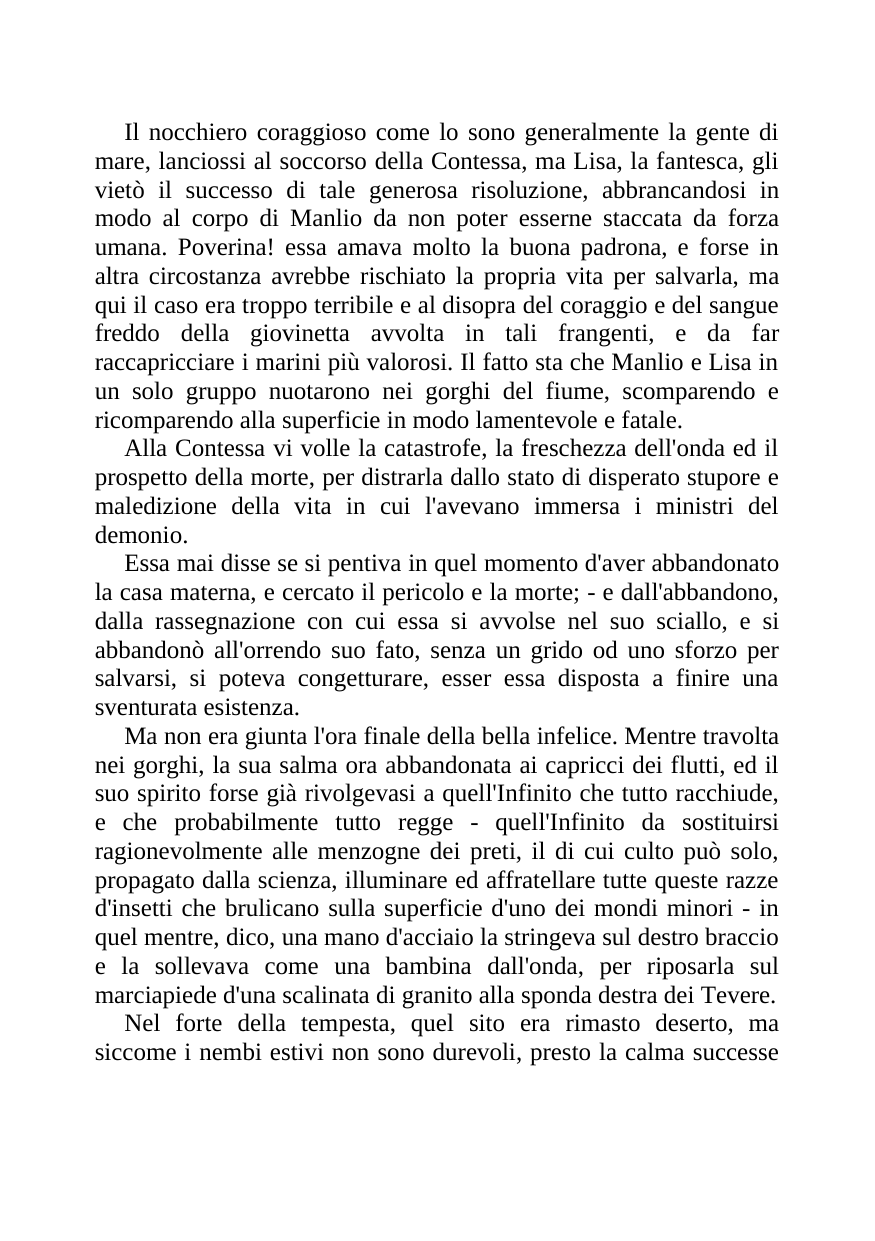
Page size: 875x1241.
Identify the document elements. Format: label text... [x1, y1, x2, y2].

text Il nocchiero coraggioso come lo sono generalmente la gente di mare, lanciossi al soccorso della Contessa, ma Lisa, la fantesca, gli vietò il successo di tale generosa risoluzione, abbrancandosi in modo al corpo di Manlio da non poter esserne staccata da forza umana. Poverina! essa amava molto la buona padrona, e forse in altra circostanza avrebbe rischiato la propria vita per salvarla, ma qui il caso era troppo terribile e al disopra del coraggio e del sangue freddo della giovinetta avvolta in tali frangenti, e da far raccapricciare i marini più valorosi. Il fatto sta che Manlio e Lisa in un solo gruppo nuotarono nei gorghi del fiume, scomparendo e ricomparendo alla superficie in modo lamentevole e fatale. [94, 117, 779, 433]
text Nel forte della tempesta, quel sito era rimasto deserto, ma siccome i nembi estivi non sono durevoli, presto la calma successe [94, 1008, 779, 1066]
text Alla Contessa vi volle la catastrofe, la freschezza dell'onda ed il prospetto della morte, per distrarla dallo stato di disperato stupore e maledizione della vita in cui l'avevano immersa i ministri del demonio. [94, 433, 779, 548]
text Ma non era giunta l'ora finale della bella infelice. Mentre travolta nei gorghi, la sua salma ora abbandonata ai capricci dei flutti, ed il suo spirito forse già rivolgevasi a quell'Infinito che tutto racchiude, e che probabilmente tutto regge - quell'Infinito da sostituirsi ragionevolmente alle menzogne dei preti, il di cui culto può solo, propagato dalla scienza, illuminare ed affratellare tutte queste razze d'insetti che brulicano sulla superficie d'uno dei mondi minori - in quel mentre, dico, una mano d'acciaio la stringeva sul destro braccio e la sollevava come una bambina dall'onda, per riposarla sul marciapiede d'una scalinata di granito alla sponda destra dei Tevere. [94, 721, 779, 1008]
text Essa mai disse se si pentiva in quel momento d'aver abbandonato la casa materna, e cercato il pericolo e la morte; - e dall'abbandono, dalla rassegnazione con cui essa si avvolse nel suo sciallo, e si abbandonò all'orrendo suo fato, senza un grido od uno sforzo per salvarsi, si poteva congetturare, esser essa disposta a finire una sventurata esistenza. [94, 548, 779, 721]
